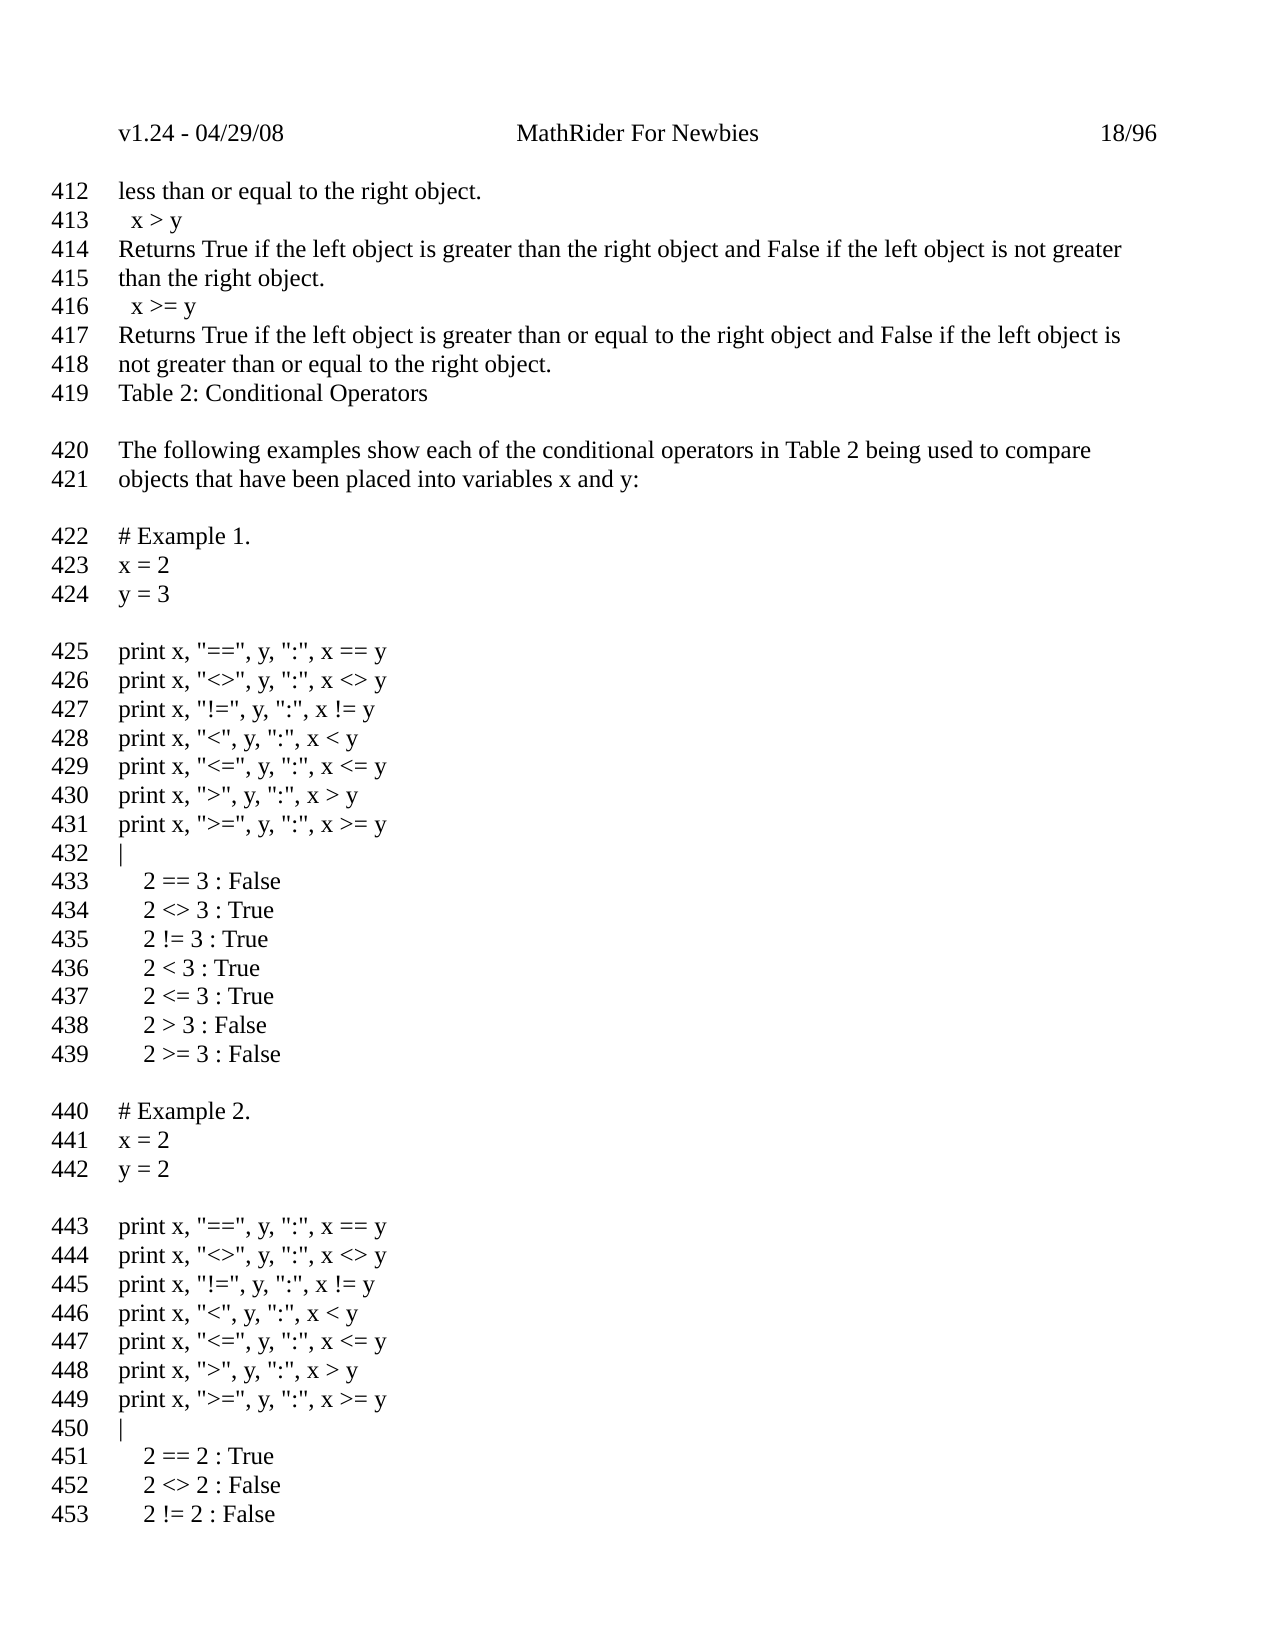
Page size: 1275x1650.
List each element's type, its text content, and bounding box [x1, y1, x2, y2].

text 2 <> 3 : True [118, 895, 1157, 924]
text 2 == 3 : False [118, 866, 1157, 895]
text # Example 2. [118, 1096, 1157, 1125]
text print x, "<>", y, ":", x <> y [118, 1240, 1157, 1269]
text print x, "<>", y, ":", x <> y [118, 665, 1157, 694]
text y = 3 [118, 579, 1157, 608]
text The following examples show each of the conditional operators in Table 2 being used to compare objects that have been placed into variables x and y: [118, 435, 1157, 493]
text | [118, 1413, 1157, 1441]
text print x, "!=", y, ":", x != y [118, 694, 1157, 723]
text y = 2 [118, 1154, 1157, 1183]
text 2 == 2 : True [118, 1441, 1157, 1470]
text Returns True if the left object is greater than the right object and False if the left object is not greater than the right object. [118, 234, 1157, 291]
text print x, "!=", y, ":", x != y [118, 1269, 1157, 1298]
text less than or equal to the right object. [118, 176, 1157, 205]
text print x, "==", y, ":", x == y [118, 636, 1157, 665]
text print x, "==", y, ":", x == y [118, 1211, 1157, 1240]
text 2 <= 3 : True [118, 981, 1157, 1010]
text 2 > 3 : False [118, 1010, 1157, 1039]
text print x, ">=", y, ":", x >= y [118, 1384, 1157, 1413]
text print x, "<=", y, ":", x <= y [118, 751, 1157, 780]
text Table 2: Conditional Operators [118, 378, 1157, 406]
text 2 != 3 : True [118, 924, 1157, 953]
text x = 2 [118, 1125, 1157, 1154]
text Returns True if the left object is greater than or equal to the right object and False if the left object is not greater than or equal to the right object. [118, 320, 1157, 378]
text 2 < 3 : True [118, 953, 1157, 981]
text print x, ">", y, ":", x > y [118, 780, 1157, 809]
text x >= y [118, 291, 1157, 320]
text x = 2 [118, 550, 1157, 579]
text print x, "<=", y, ":", x <= y [118, 1326, 1157, 1355]
text x > y [118, 205, 1157, 234]
text print x, "<", y, ":", x < y [118, 1298, 1157, 1326]
text 2 >= 3 : False [118, 1039, 1157, 1068]
text print x, ">", y, ":", x > y [118, 1355, 1157, 1384]
text 2 <> 2 : False [118, 1470, 1157, 1499]
text | [118, 838, 1157, 866]
text print x, ">=", y, ":", x >= y [118, 809, 1157, 838]
text print x, "<", y, ":", x < y [118, 723, 1157, 751]
text 2 != 2 : False [118, 1499, 1157, 1528]
text # Example 1. [118, 521, 1157, 550]
